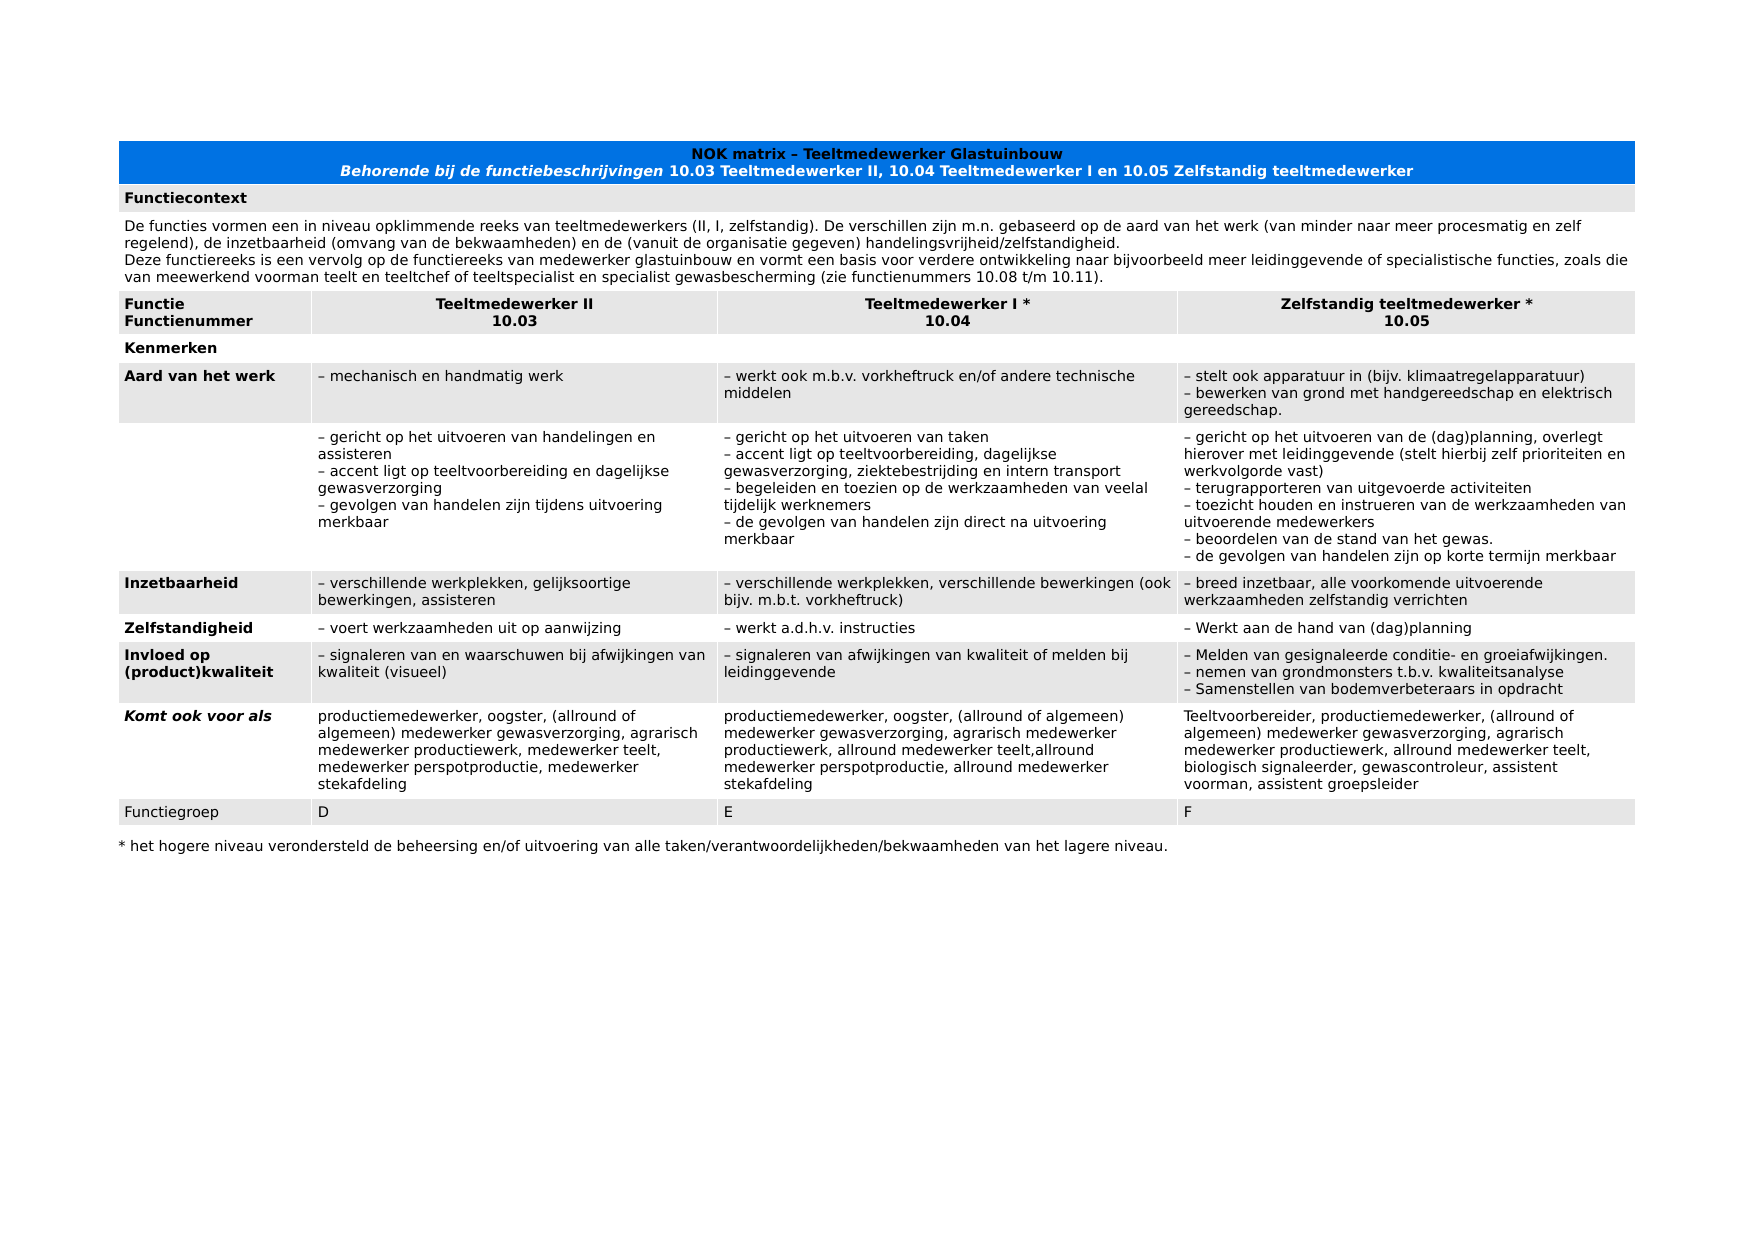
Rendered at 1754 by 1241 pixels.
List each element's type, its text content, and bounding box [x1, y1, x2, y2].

table_cell E [718, 799, 1177, 825]
table_cell Functie Functienummer [119, 291, 311, 334]
table_cell Komt ook voor als [119, 704, 311, 798]
table_cell – signaleren van afwijkingen van kwaliteit of melden bij leidinggevende [718, 642, 1177, 703]
table_cell – mechanisch en handmatig werk [312, 363, 717, 423]
table_cell Aard van het werk [119, 363, 311, 569]
table_cell – gericht op het uitvoeren van handelingen en assisteren – accent ligt op teeltvoorbereiding en dagelijkse gewasverzorging – gevolgen van handelen zijn tijdens uitvoering merkbaar [312, 424, 717, 569]
table_cell Inzetbaarheid [119, 571, 311, 614]
table_cell – stelt ook apparatuur in (bijv. klimaatregelapparatuur) – bewerken van grond met handgereedschap en elektrisch gereedschap. [1178, 363, 1635, 423]
table_cell Teeltmedewerker I * 10.04 [718, 291, 1177, 334]
table_cell * het hogere niveau verondersteld de beheersing en/of uitvoering van alle taken/verantwoordelijkheden/bekwaamheden van het lagere niveau. [118, 826, 1636, 855]
table_cell Zelfstandigheid [119, 615, 311, 641]
table_cell – signaleren van en waarschuwen bij afwijkingen van kwaliteit (visueel) [312, 642, 717, 703]
table_cell Invloed op (product)kwaliteit [119, 642, 311, 703]
table_cell [312, 336, 717, 362]
table_header NOK matrix – Teeltmedewerker Glastuinbouw Behorende bij de functiebeschrijvingen 10.03 Teeltmedewerker II, 10.04 Teeltmedewerker I en 10.05 Zelfstandig teeltmedewerker [119, 141, 1635, 184]
table_cell [1178, 336, 1635, 362]
table_cell – gericht op het uitvoeren van de (dag)planning, overlegt hierover met leidinggevende (stelt hierbij zelf prioriteiten en werkvolgorde vast) – terugrapporteren van uitgevoerde activiteiten – toezicht houden en instrueren van de werkzaamheden van uitvoerende medewerkers – beoordelen van de stand van het gewas. – de gevolgen van handelen zijn op korte termijn merkbaar [1178, 424, 1635, 569]
table_cell – verschillende werkplekken, verschillende bewerkingen (ook bijv. m.b.t. vorkheftruck) [718, 571, 1177, 614]
table_cell Zelfstandig teeltmedewerker * 10.05 [1178, 291, 1635, 334]
table_cell – werkt a.d.h.v. instructies [718, 615, 1177, 641]
table_cell – Werkt aan de hand van (dag)planning [1178, 615, 1635, 641]
table_cell – voert werkzaamheden uit op aanwijzing [312, 615, 717, 641]
table_cell Functiegroep [119, 799, 311, 825]
table_cell – Melden van gesignaleerde conditie- en groeiafwijkingen. – nemen van grondmonsters t.b.v. kwaliteitsanalyse – Samenstellen van bodemverbeteraars in opdracht [1178, 642, 1635, 703]
table_cell Teeltvoorbereider, productiemedewerker, (allround of algemeen) medewerker gewasverzorging, agrarisch medewerker productiewerk, allround medewerker teelt, biologisch signaleerder, gewascontroleur, assistent voorman, assistent groepsleider [1178, 704, 1635, 798]
table_cell productiemedewerker, oogster, (allround of algemeen) medewerker gewasverzorging, agrarisch medewerker productiewerk, allround medewerker teelt,allround medewerker perspotproductie, allround medewerker stekafdeling [718, 704, 1177, 798]
table_cell Kenmerken [119, 336, 311, 362]
table_cell – verschillende werkplekken, gelijksoortige bewerkingen, assisteren [312, 571, 717, 614]
table_cell [718, 336, 1177, 362]
table_cell – breed inzetbaar, alle voorkomende uitvoerende werkzaamheden zelfstandig verrichten [1178, 571, 1635, 614]
table_cell De functies vormen een in niveau opklimmende reeks van teeltmedewerkers (II, I, zelfstandig). De verschillen zijn m.n. gebaseerd op de aard van het werk (van minder naar meer procesmatig en zelf regelend), de inzetbaarheid (omvang van de bekwaamheden) en de (vanuit de organisatie gegeven) handelingsvrijheid/zelfstandigheid. Deze functiereeks is een vervolg op de functiereeks van medewerker glastuinbouw en vormt een basis voor verdere ontwikkeling naar bijvoorbeeld meer leidinggevende of specialistische functies, zoals die van meewerkend voorman teelt en teeltchef of teeltspecialist en specialist gewasbescherming (zie functienummers 10.08 t/m 10.11). [119, 213, 1635, 290]
table_cell productiemedewerker, oogster, (allround of algemeen) medewerker gewasverzorging, agrarisch medewerker productiewerk, medewerker teelt, medewerker perspotproductie, medewerker stekafdeling [312, 704, 717, 798]
table_cell D [312, 799, 717, 825]
table_cell F [1178, 799, 1635, 825]
table_cell – werkt ook m.b.v. vorkheftruck en/of andere technische middelen [718, 363, 1177, 423]
table_cell Teeltmedewerker II 10.03 [312, 291, 717, 334]
table_cell – gericht op het uitvoeren van taken – accent ligt op teeltvoorbereiding, dagelijkse gewasverzorging, ziektebestrijding en intern transport – begeleiden en toezien op de werkzaamheden van veelal tijdelijk werknemers – de gevolgen van handelen zijn direct na uitvoering merkbaar [718, 424, 1177, 569]
table_cell Functiecontext [119, 185, 1635, 212]
